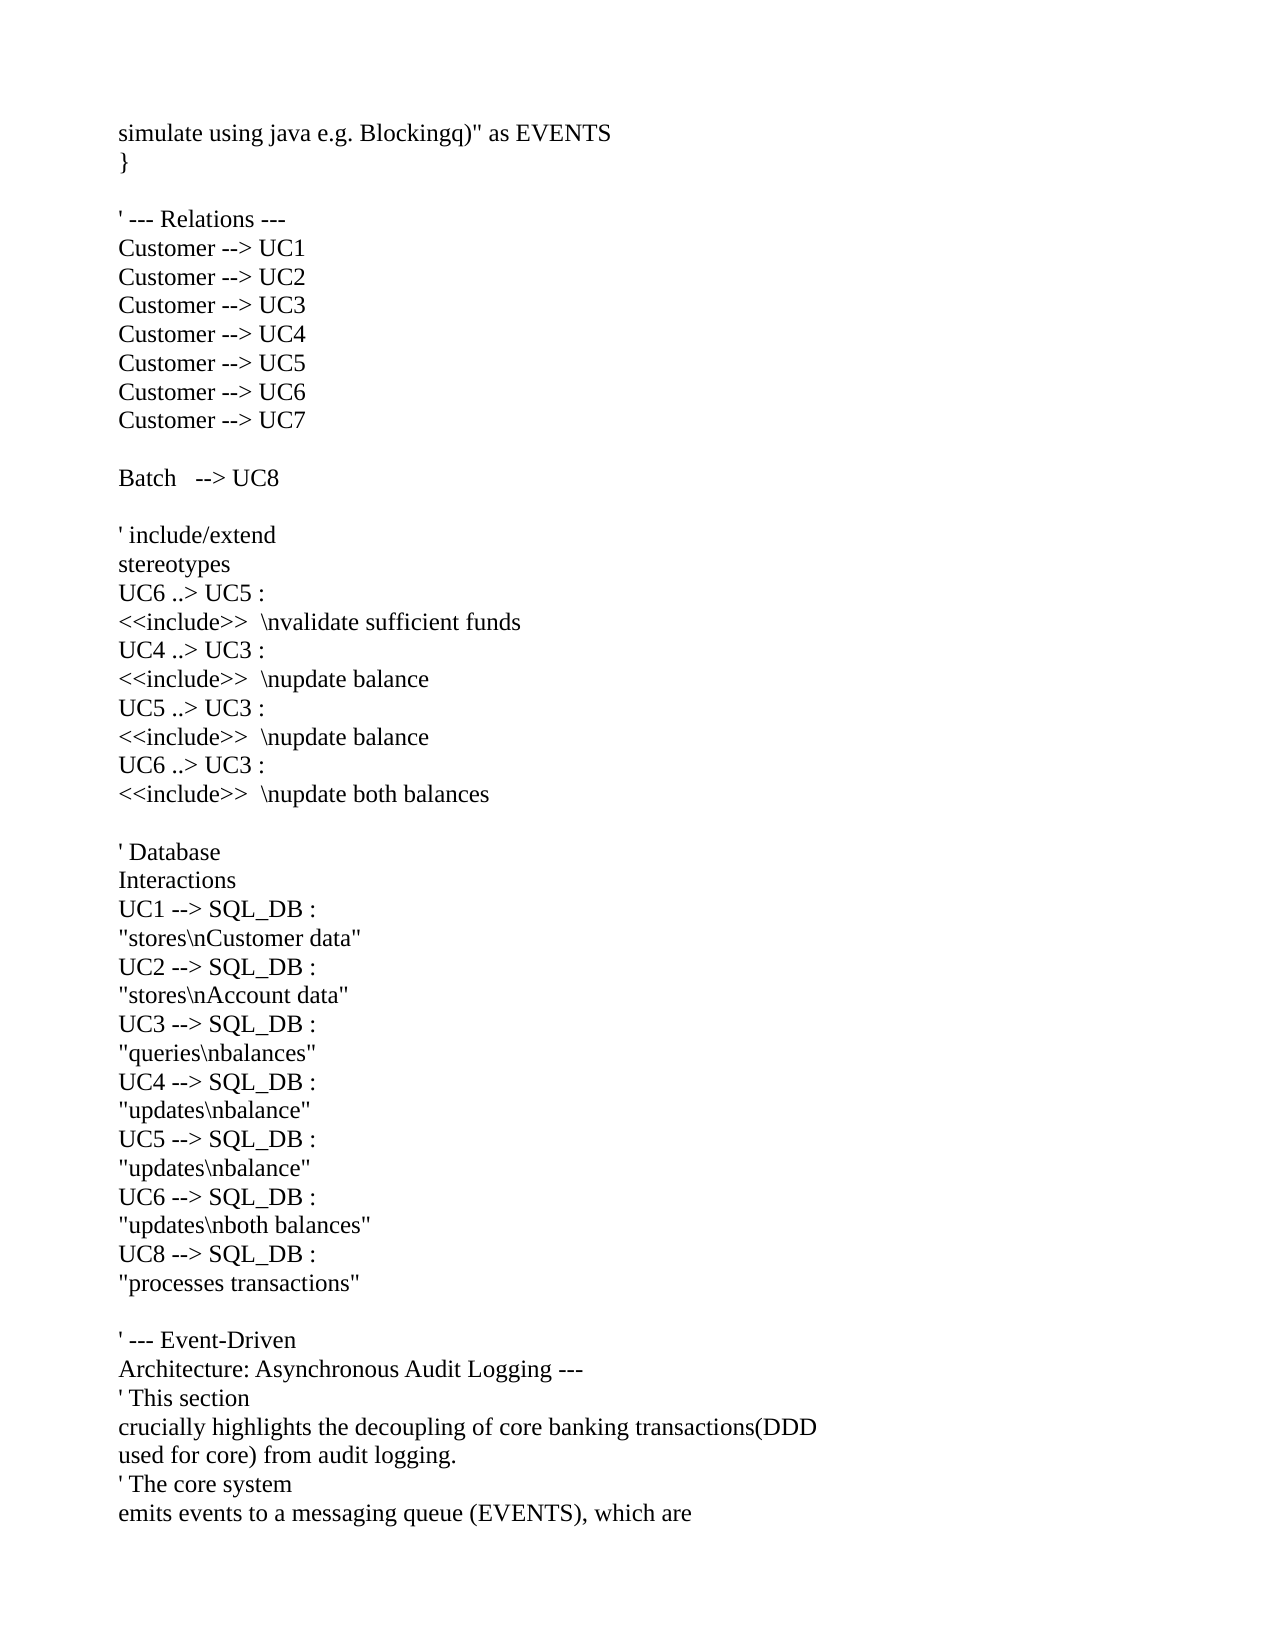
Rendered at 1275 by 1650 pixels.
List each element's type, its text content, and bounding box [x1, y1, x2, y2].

text Customer --> UC4 [118, 319, 1157, 348]
text "stores\nAccount data" [118, 981, 1157, 1009]
text <<include>> \nupdate balance [118, 664, 1157, 693]
text Customer --> UC2 [118, 262, 1157, 291]
text "updates\nboth balances" [118, 1211, 1157, 1239]
text Customer --> UC1 [118, 233, 1157, 262]
text UC1 --> SQL_DB : [118, 894, 1157, 923]
text UC5 --> SQL_DB : [118, 1124, 1157, 1153]
text UC5 ..> UC3 : [118, 693, 1157, 722]
text UC6 ..> UC3 : [118, 751, 1157, 779]
text "updates\nbalance" [118, 1096, 1157, 1124]
text "processes transactions" [118, 1268, 1157, 1297]
text UC8 --> SQL_DB : [118, 1239, 1157, 1268]
text "stores\nCustomer data" [118, 923, 1157, 952]
text Customer --> UC3 [118, 291, 1157, 319]
text <<include>> \nvalidate sufficient funds [118, 607, 1157, 636]
text } [118, 147, 1157, 176]
text ' --- Event-Driven [118, 1326, 1157, 1354]
text simulate using java e.g. Blockingq)" as EVENTS [118, 118, 1157, 147]
text Customer --> UC6 [118, 377, 1157, 406]
text Batch --> UC8 [118, 463, 1157, 492]
text emits events to a messaging queue (EVENTS), which are [118, 1498, 1157, 1527]
text <<include>> \nupdate both balances [118, 779, 1157, 808]
text UC2 --> SQL_DB : [118, 952, 1157, 981]
text UC6 --> SQL_DB : [118, 1182, 1157, 1211]
text UC3 --> SQL_DB : [118, 1009, 1157, 1038]
text crucially highlights the decoupling of core banking transactions(DDD [118, 1412, 1157, 1441]
text ' include/extend [118, 521, 1157, 549]
text UC6 ..> UC5 : [118, 578, 1157, 607]
text ' The core system [118, 1469, 1157, 1498]
text ' --- Relations --- [118, 204, 1157, 233]
text Architecture: Asynchronous Audit Logging --- [118, 1354, 1157, 1383]
text ' This section [118, 1383, 1157, 1412]
text Interactions [118, 866, 1157, 894]
text ' Database [118, 837, 1157, 866]
text UC4 --> SQL_DB : [118, 1067, 1157, 1096]
text "queries\nbalances" [118, 1038, 1157, 1067]
text Customer --> UC5 [118, 348, 1157, 377]
text UC4 ..> UC3 : [118, 636, 1157, 664]
text <<include>> \nupdate balance [118, 722, 1157, 751]
text "updates\nbalance" [118, 1153, 1157, 1182]
text Customer --> UC7 [118, 406, 1157, 434]
text used for core) from audit logging. [118, 1441, 1157, 1469]
text stereotypes [118, 549, 1157, 578]
